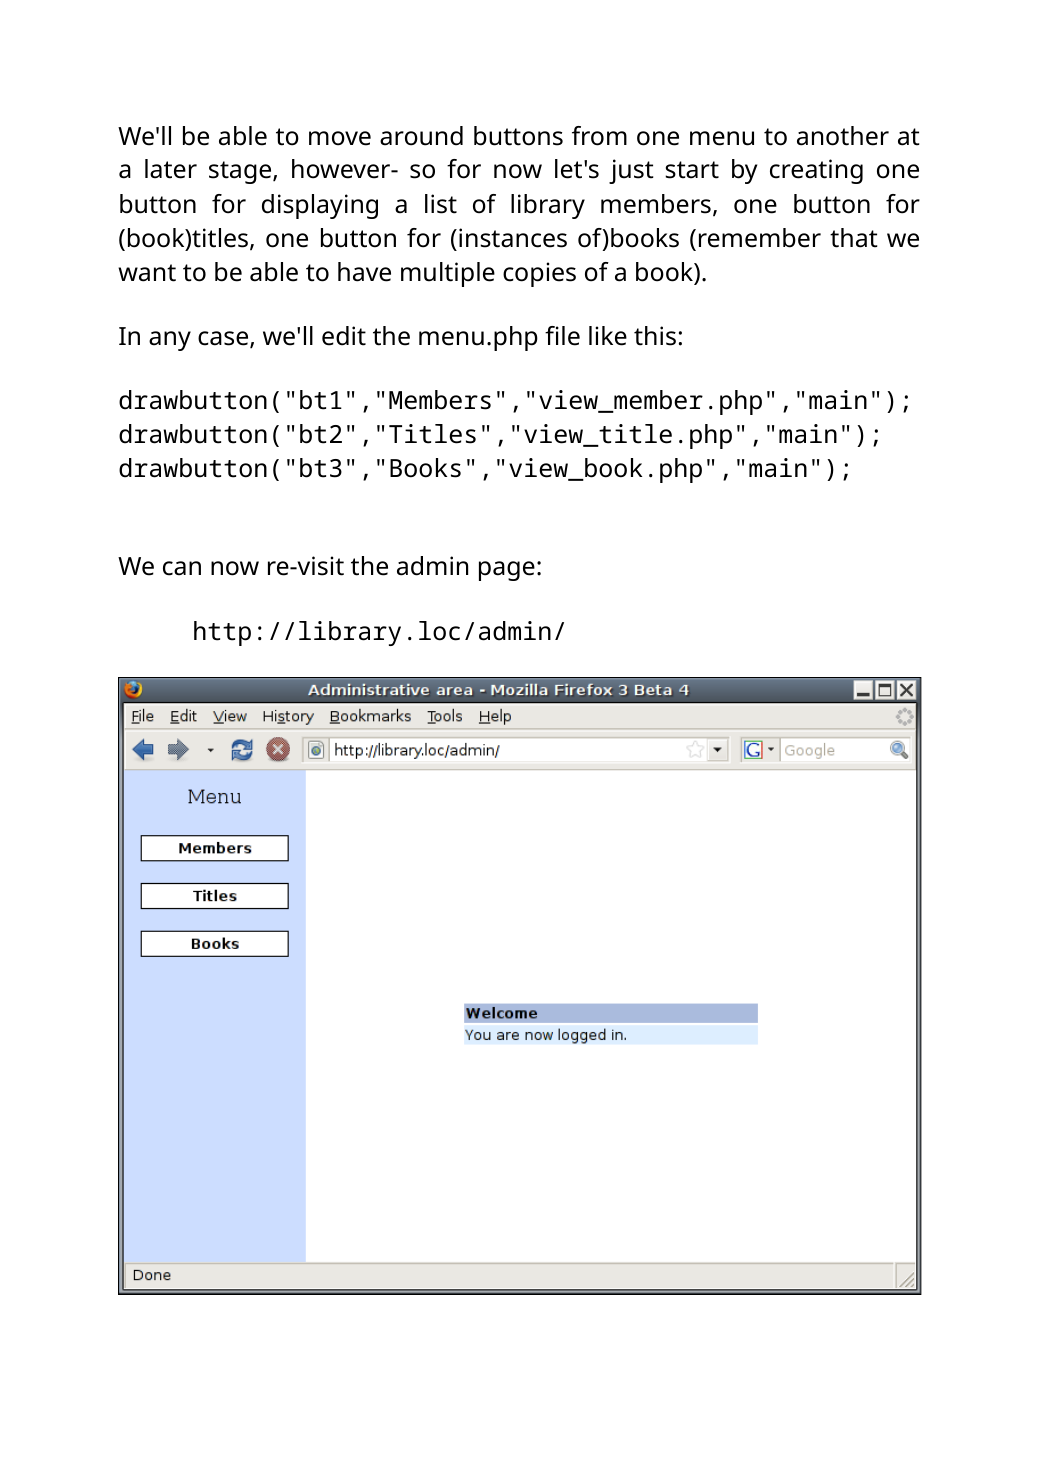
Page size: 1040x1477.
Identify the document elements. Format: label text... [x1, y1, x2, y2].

text We'll be able to move around buttons from one menu to another at a later stage, however- so for now let's just start by creating one button for displaying a list of library members, one button for (book)titles, one button for (instances of)books (remember that we want to be able to have multiple copies of a book). [118, 118, 921, 288]
text drawbutton("bt1","Members","view_member.php","main"); drawbutton("bt2","Titles","view_title.php","main"); drawbutton("bt3","Books","view_book.php","main"); [118, 383, 921, 519]
text We can now re-visit the admin page: [118, 549, 921, 583]
picture [118, 677, 922, 1295]
text In any case, we'll edit the menu.php file like this: [118, 318, 921, 353]
text http://library.loc/admin/ [118, 613, 921, 647]
